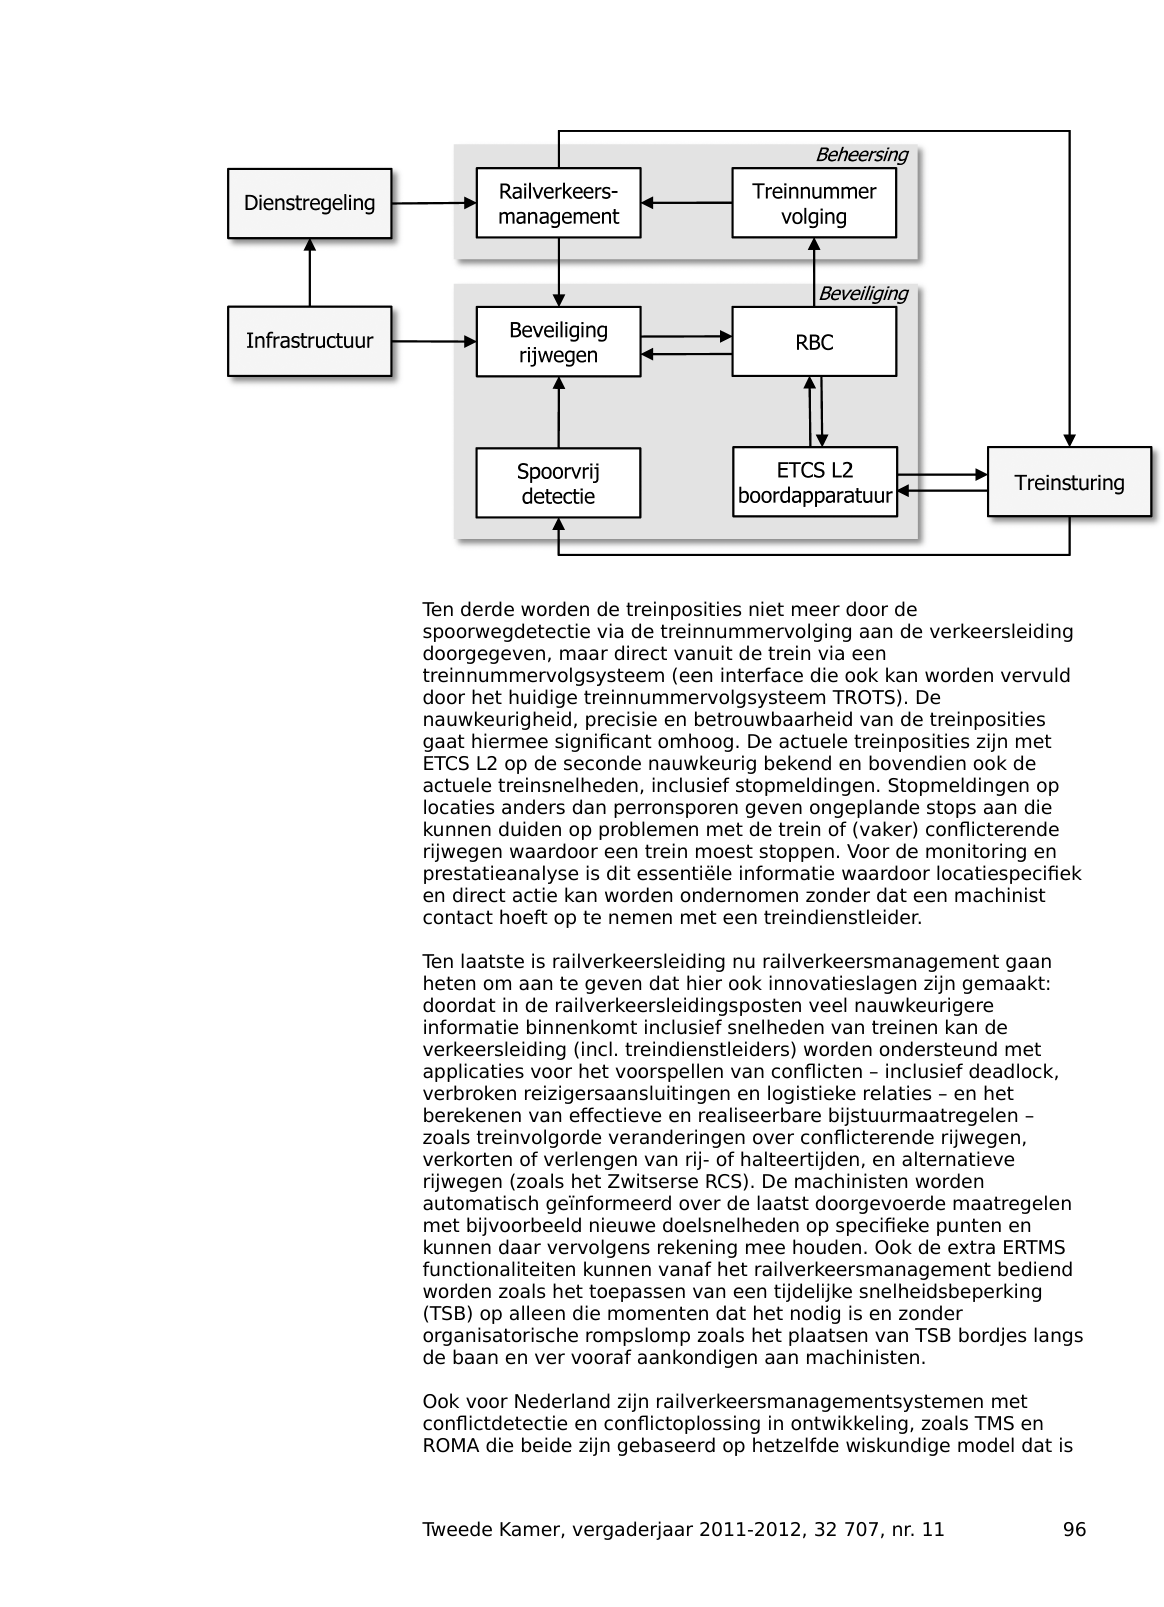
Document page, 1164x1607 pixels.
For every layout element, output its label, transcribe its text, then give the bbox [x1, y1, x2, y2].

text Ten laatste is railverkeersleiding nu railverkeersmanagement gaan heten om aan te geven dat hier ook innovatieslagen zijn gemaakt: doordat in de railverkeersleidingsposten veel nauwkeurigere informatie binnenkomt inclusief snelheden van treinen kan de verkeersleiding (incl. treindienstleiders) worden ondersteund met applicaties voor het voorspellen van conflicten – inclusief deadlock, verbroken reizigersaansluitingen en logistieke relaties – en het berekenen van effectieve en realiseerbare bijstuurmaatregelen – zoals treinvolgorde veranderingen over conflicterende rijwegen, verkorten of verlengen van rij- of halteertijden, en alternatieve rijwegen (zoals het Zwitserse RCS). De machinisten worden automatisch geïnformeerd over de laatst doorgevoerde maatregelen met bijvoorbeeld nieuwe doelsnelheden op specifieke punten en kunnen daar vervolgens rekening mee houden. Ook de extra ERTMS functionaliteiten kunnen vanaf het railverkeersmanagement bediend worden zoals het toepassen van een tijdelijke snelheidsbeperking (TSB) op alleen die momenten dat het nodig is en zonder organisatorische rompslomp zoals het plaatsen van TSB bordjes langs de baan en ver vooraf aankondigen aan machinisten. [422, 951, 1087, 1369]
picture [224, 130, 1164, 556]
text Ook voor Nederland zijn railverkeersmanagementsystemen met conflictdetectie en conflictoplossing in ontwikkeling, zoals TMS en ROMA die beide zijn gebaseerd op hetzelfde wiskundige model dat is [422, 1391, 1087, 1457]
text Ten derde worden de treinposities niet meer door de spoorwegdetectie via de treinnummervolging aan de verkeersleiding doorgegeven, maar direct vanuit de trein via een treinnummervolgsysteem (een interface die ook kan worden vervuld door het huidige treinnummervolgsysteem TROTS). De nauwkeurigheid, precisie en betrouwbaarheid van de treinposities gaat hiermee significant omhoog. De actuele treinposities zijn met ETCS L2 op de seconde nauwkeurig bekend en bovendien ook de actuele treinsnelheden, inclusief stopmeldingen. Stopmeldingen op locaties anders dan perronsporen geven ongeplande stops aan die kunnen duiden op problemen met de trein of (vaker) conflicterende rijwegen waardoor een trein moest stoppen. Voor de monitoring en prestatieanalyse is dit essentiële informatie waardoor locatiespecifiek en direct actie kan worden ondernomen zonder dat een machinist contact hoeft op te nemen met een treindienstleider. [422, 599, 1087, 929]
